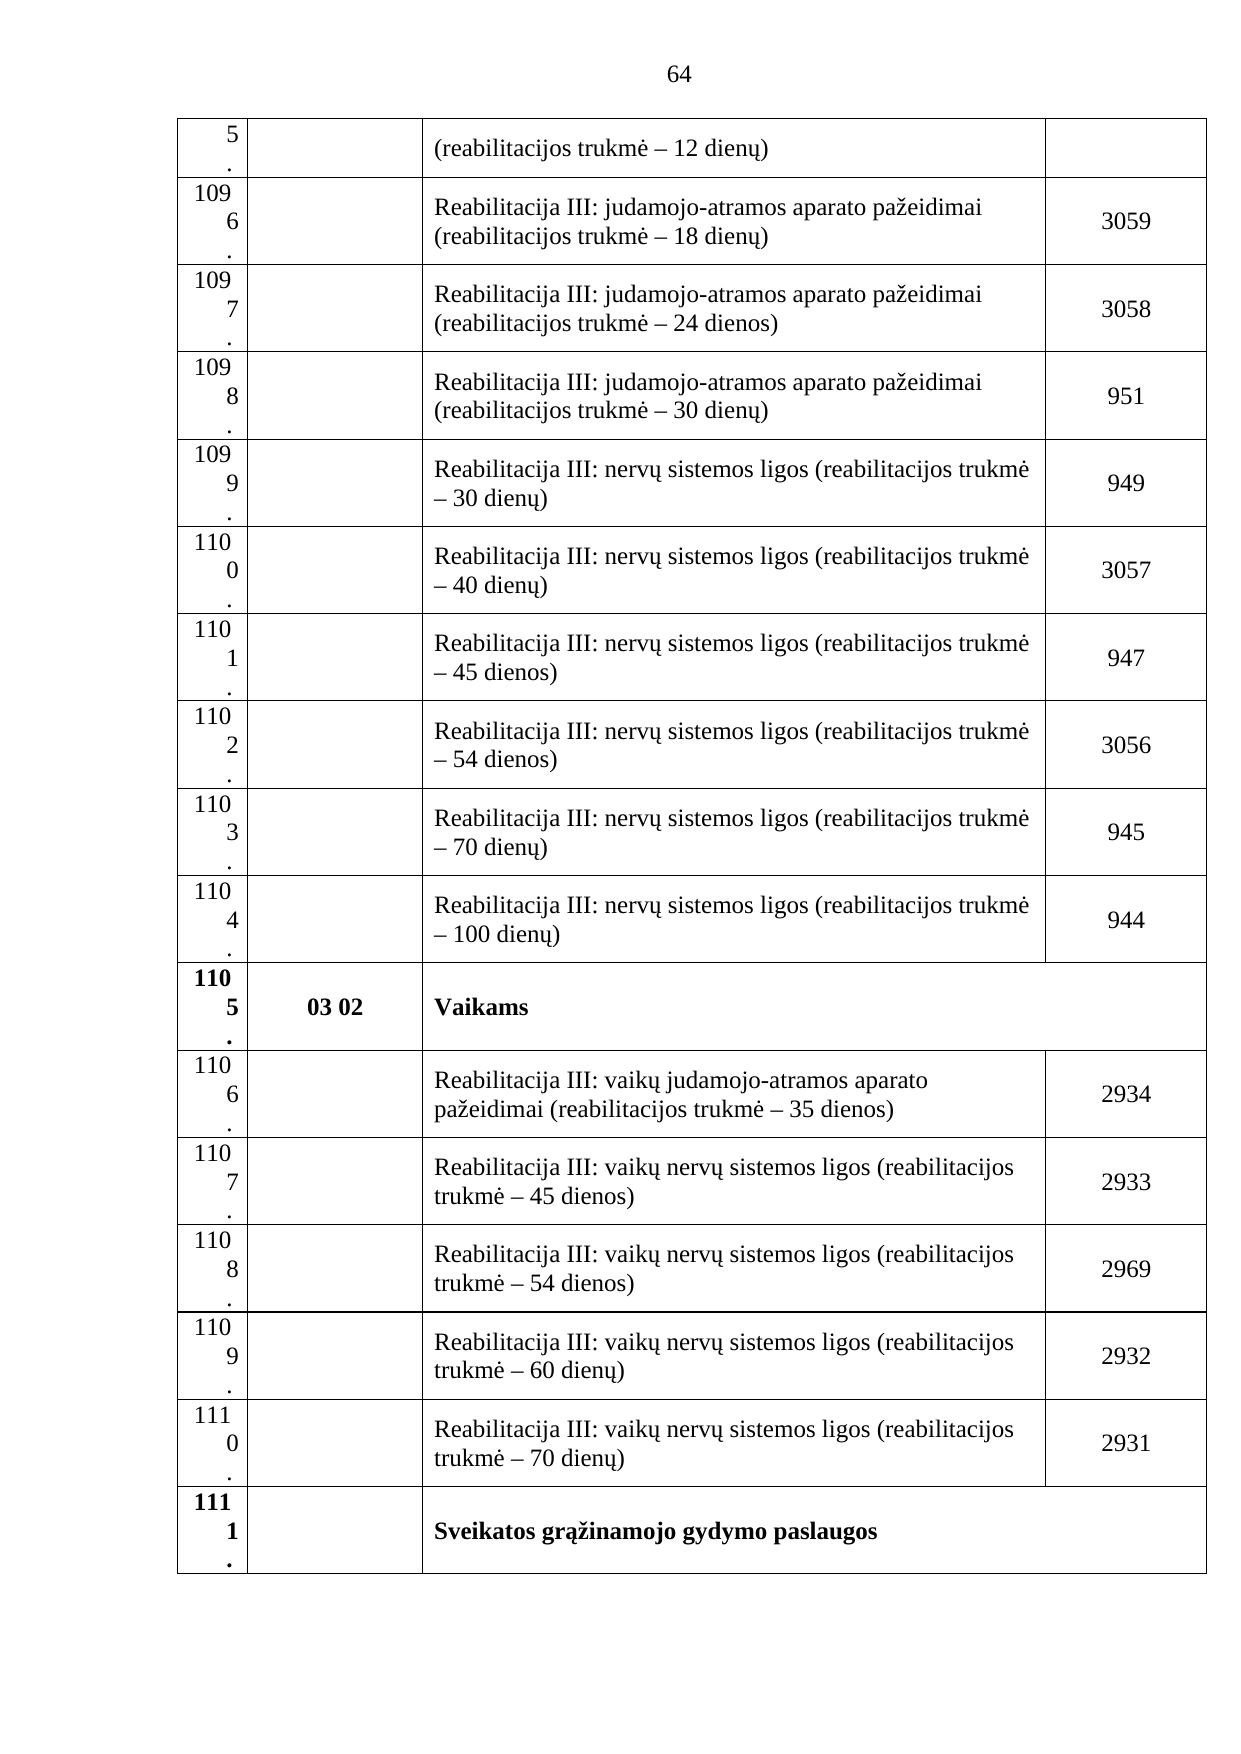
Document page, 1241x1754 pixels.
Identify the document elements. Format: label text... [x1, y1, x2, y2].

table_cell 3058 [1046, 265, 1206, 351]
table_cell Reabilitacija III: nervų sistemos ligos (reabilitacijos trukmė – 54 dienos) [423, 701, 1045, 788]
table_cell 1104. [178, 876, 247, 962]
table_cell 1099. [178, 440, 247, 526]
table_cell [248, 527, 422, 613]
table_cell 2933 [1046, 1138, 1206, 1224]
table_cell Reabilitacija III: vaikų nervų sistemos ligos (reabilitacijos trukmė – 60 dienų) [423, 1313, 1045, 1399]
table_cell 1110. [178, 1400, 247, 1486]
table_cell 1096. [178, 178, 247, 264]
table_cell [248, 352, 422, 438]
table_cell 2934 [1046, 1051, 1206, 1137]
table_cell Reabilitacija III: nervų sistemos ligos (reabilitacijos trukmė – 40 dienų) [423, 527, 1045, 613]
table_cell (reabilitacijos trukmė – 12 dienų) [423, 119, 1045, 177]
table_cell [248, 1313, 422, 1399]
table_cell 3059 [1046, 178, 1206, 264]
table_cell [248, 265, 422, 351]
table_cell 3056 [1046, 701, 1206, 788]
table_cell 1111. [178, 1487, 247, 1573]
table_cell 1103. [178, 789, 247, 875]
table_cell Reabilitacija III: nervų sistemos ligos (reabilitacijos trukmė – 30 dienų) [423, 440, 1045, 526]
table_cell Reabilitacija III: judamojo-atramos aparato pažeidimai (reabilitacijos trukmė – 24 dienos) [423, 265, 1045, 351]
table_cell 2932 [1046, 1313, 1206, 1399]
table_cell 1108. [178, 1225, 247, 1311]
table_cell 951 [1046, 352, 1206, 438]
table_cell [248, 701, 422, 788]
table_cell [1046, 119, 1206, 177]
table_cell 1097. [178, 265, 247, 351]
table_cell 2931 [1046, 1400, 1206, 1486]
table_cell [248, 1225, 422, 1311]
table_cell 1107. [178, 1138, 247, 1224]
table_cell Reabilitacija III: vaikų nervų sistemos ligos (reabilitacijos trukmė – 45 dienos) [423, 1138, 1045, 1224]
table_cell 1100. [178, 527, 247, 613]
table_cell 1101. [178, 614, 247, 700]
table_cell 949 [1046, 440, 1206, 526]
table_cell [248, 876, 422, 962]
table_cell [248, 1400, 422, 1486]
table_cell Sveikatos grąžinamojo gydymo paslaugos [423, 1487, 1206, 1573]
table_cell 1102. [178, 701, 247, 788]
table_cell [248, 1487, 422, 1573]
table_cell Reabilitacija III: vaikų nervų sistemos ligos (reabilitacijos trukmė – 54 dienos) [423, 1225, 1045, 1311]
table_cell 944 [1046, 876, 1206, 962]
table_cell [248, 440, 422, 526]
table_cell Reabilitacija III: judamojo-atramos aparato pažeidimai (reabilitacijos trukmė – 18 dienų) [423, 178, 1045, 264]
table_cell [248, 178, 422, 264]
table_cell Reabilitacija III: nervų sistemos ligos (reabilitacijos trukmė – 100 dienų) [423, 876, 1045, 962]
table_cell [248, 119, 422, 177]
table_cell Reabilitacija III: vaikų judamojo-atramos aparato pažeidimai (reabilitacijos trukmė – 35 dienos) [423, 1051, 1045, 1137]
table_cell 1109. [178, 1313, 247, 1399]
table_cell 03 02 [248, 963, 422, 1049]
table_cell Reabilitacija III: nervų sistemos ligos (reabilitacijos trukmė – 70 dienų) [423, 789, 1045, 875]
table_cell Reabilitacija III: judamojo-atramos aparato pažeidimai (reabilitacijos trukmė – 30 dienų) [423, 352, 1045, 438]
table_cell 2969 [1046, 1225, 1206, 1311]
table_cell 1106. [178, 1051, 247, 1137]
table_cell 945 [1046, 789, 1206, 875]
table_cell 3057 [1046, 527, 1206, 613]
table_cell 5. [178, 119, 247, 177]
table_cell 947 [1046, 614, 1206, 700]
table_cell 1105. [178, 963, 247, 1049]
table_cell [248, 1138, 422, 1224]
table_cell [248, 789, 422, 875]
table_cell Reabilitacija III: vaikų nervų sistemos ligos (reabilitacijos trukmė – 70 dienų) [423, 1400, 1045, 1486]
table_cell 1098. [178, 352, 247, 438]
table_cell [248, 1051, 422, 1137]
table_cell [248, 614, 422, 700]
table_cell Vaikams [423, 963, 1206, 1049]
table_cell Reabilitacija III: nervų sistemos ligos (reabilitacijos trukmė – 45 dienos) [423, 614, 1045, 700]
